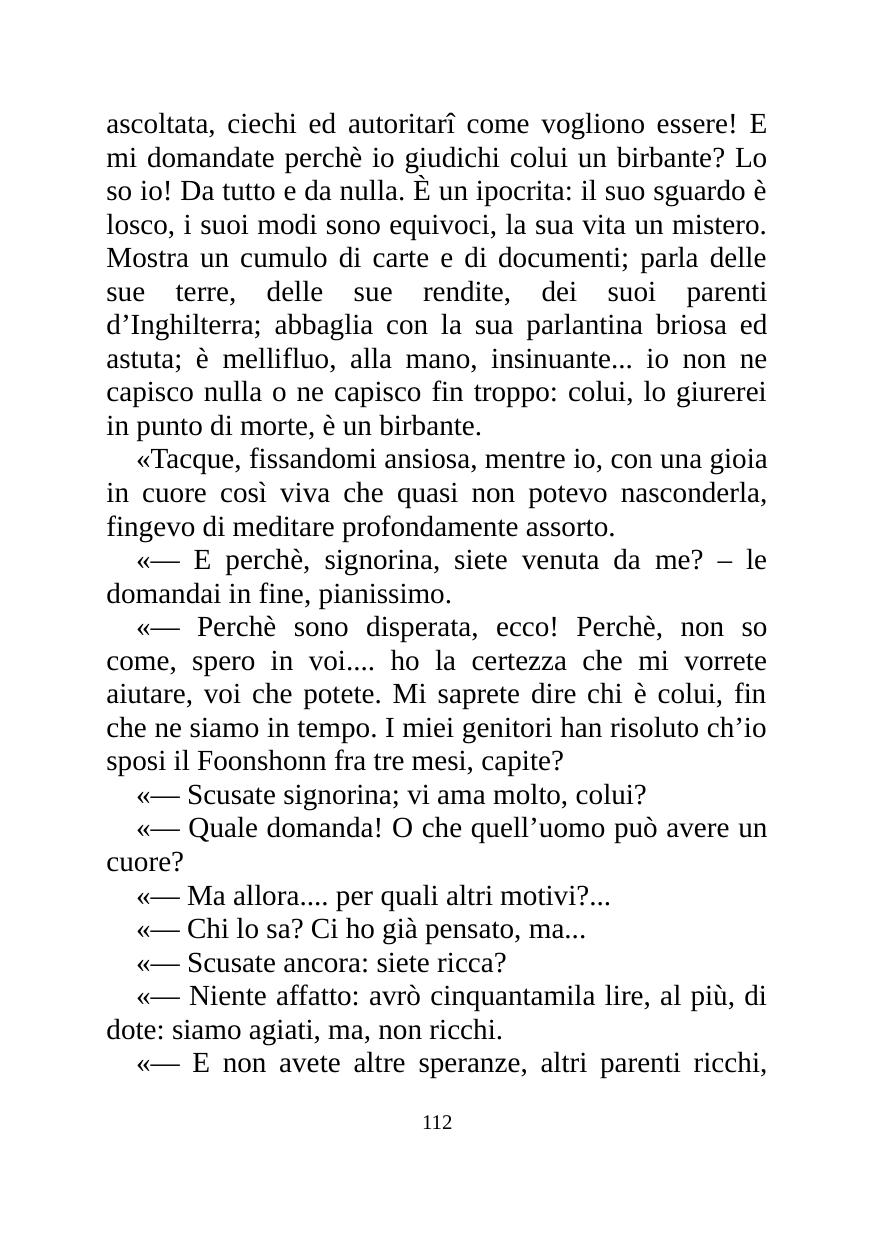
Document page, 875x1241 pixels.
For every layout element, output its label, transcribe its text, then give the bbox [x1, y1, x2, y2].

text «— E perchè, signorina, siete venuta da me? – le domandai in fine, pianissimo. [106, 542, 768, 609]
text «— E non avete altre speranze, altri parenti ricchi, [106, 1045, 768, 1079]
text «— Perchè sono disperata, ecco! Perchè, non so come, spero in voi.... ho la certezza che mi vorrete aiutare, voi che potete. Mi saprete dire chi è colui, fin che ne siamo in tempo. I miei genitori han risoluto ch’io sposi il Foonshonn fra tre mesi, capite? [106, 609, 768, 777]
text ascoltata, ciechi ed autoritarî come vogliono essere! E mi domandate perchè io giudichi colui un birbante? Lo so io! Da tutto e da nulla. È un ipocrita: il suo sguardo è losco, i suoi modi sono equivoci, la sua vita un mistero. Mostra un cumulo di carte e di documenti; parla delle sue terre, delle sue rendite, dei suoi parenti d’Inghilterra; abbaglia con la sua parlantina briosa ed astuta; è mellifluo, alla mano, insinuante... io non ne capisco nulla o ne capisco fin troppo: colui, lo giurerei in punto di morte, è un birbante. [106, 106, 768, 442]
text «— Scusate signorina; vi ama molto, colui? [106, 777, 768, 811]
text «— Niente affatto: avrò cinquantamila lire, al più, di dote: siamo agiati, ma, non ricchi. [106, 978, 768, 1045]
text «— Quale domanda! O che quell’uomo può avere un cuore? [106, 811, 768, 878]
text «Tacque, fissandomi ansiosa, mentre io, con una gioia in cuore così viva che quasi non potevo nasconderla, fingevo di meditare profondamente assorto. [106, 442, 768, 542]
text «— Ma allora.... per quali altri motivi?... [106, 878, 768, 911]
text «— Chi lo sa? Ci ho già pensato, ma... [106, 911, 768, 945]
text «— Scusate ancora: siete ricca? [106, 945, 768, 978]
